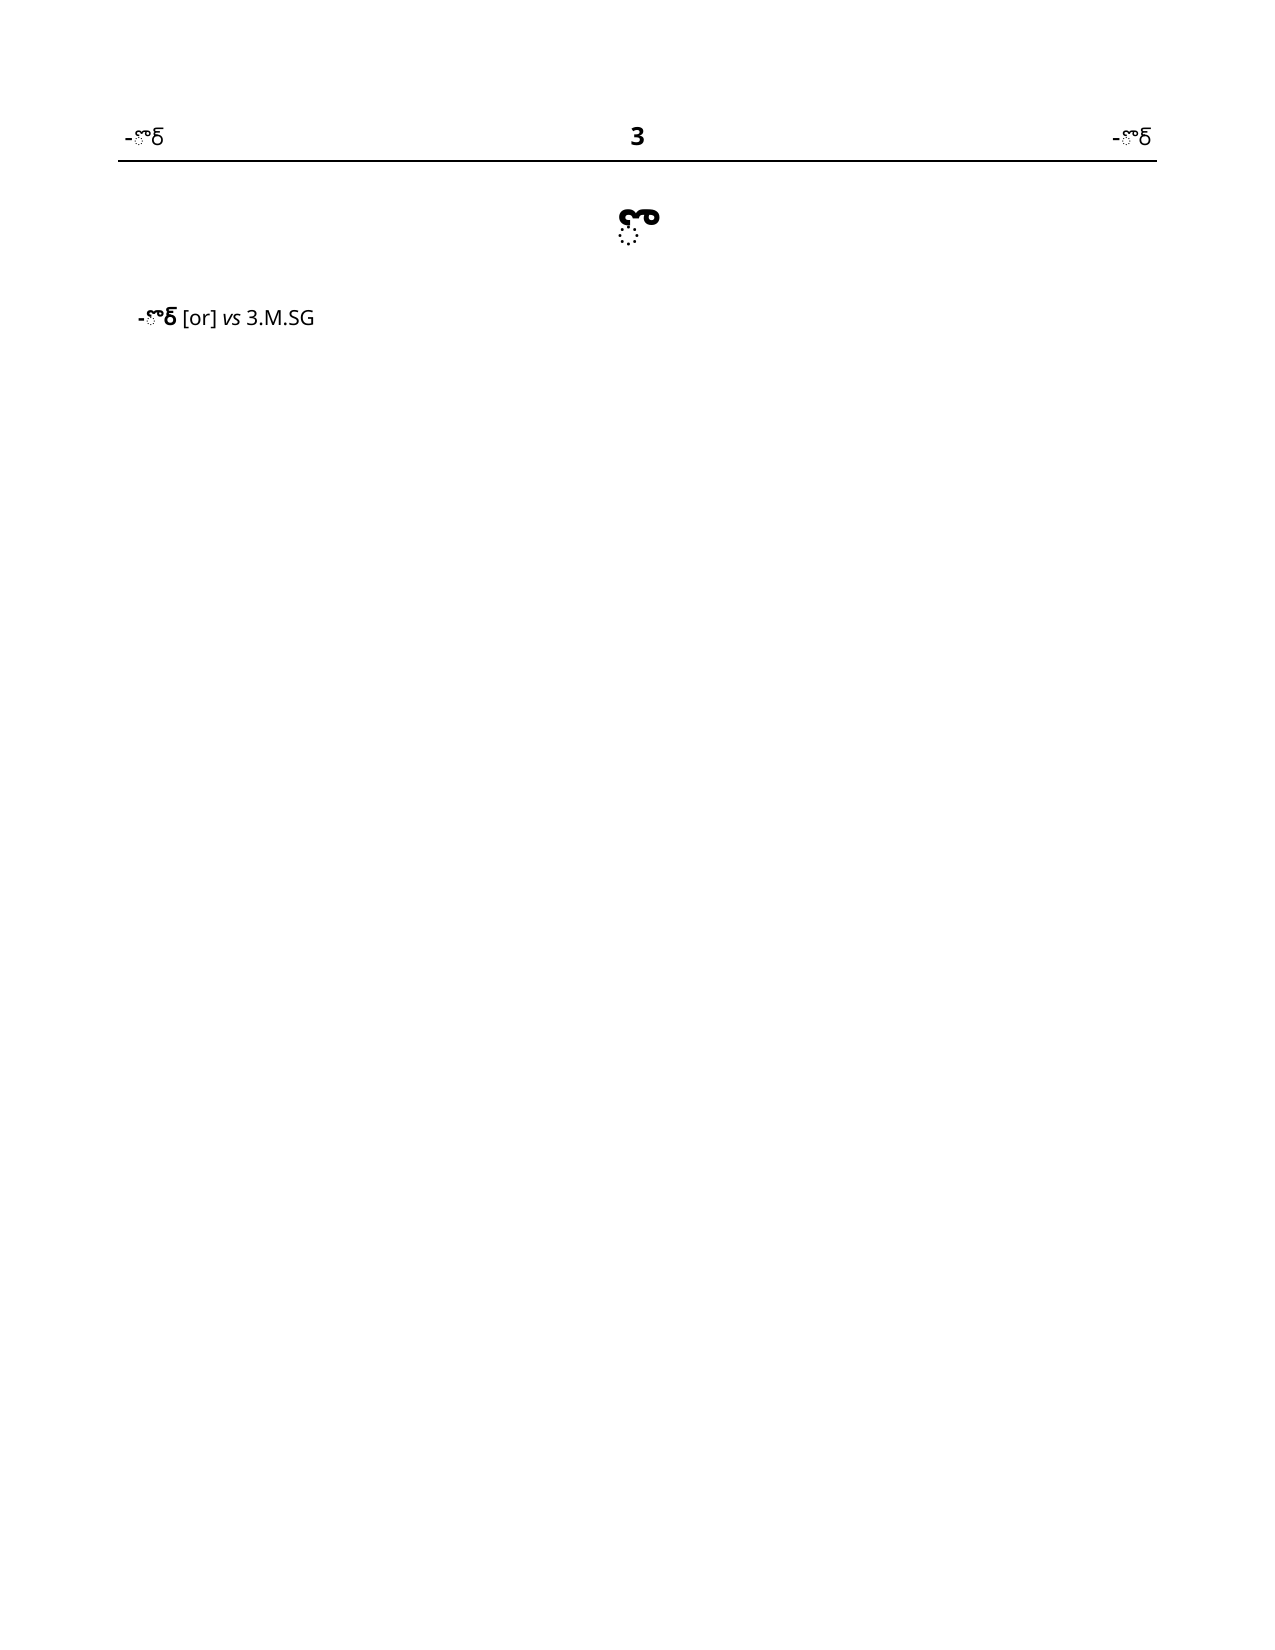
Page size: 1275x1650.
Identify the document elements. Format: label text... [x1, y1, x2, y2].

text ొ [118, 191, 1157, 259]
text -ొర్ [or] vs 3.M.SG [119, 301, 618, 336]
